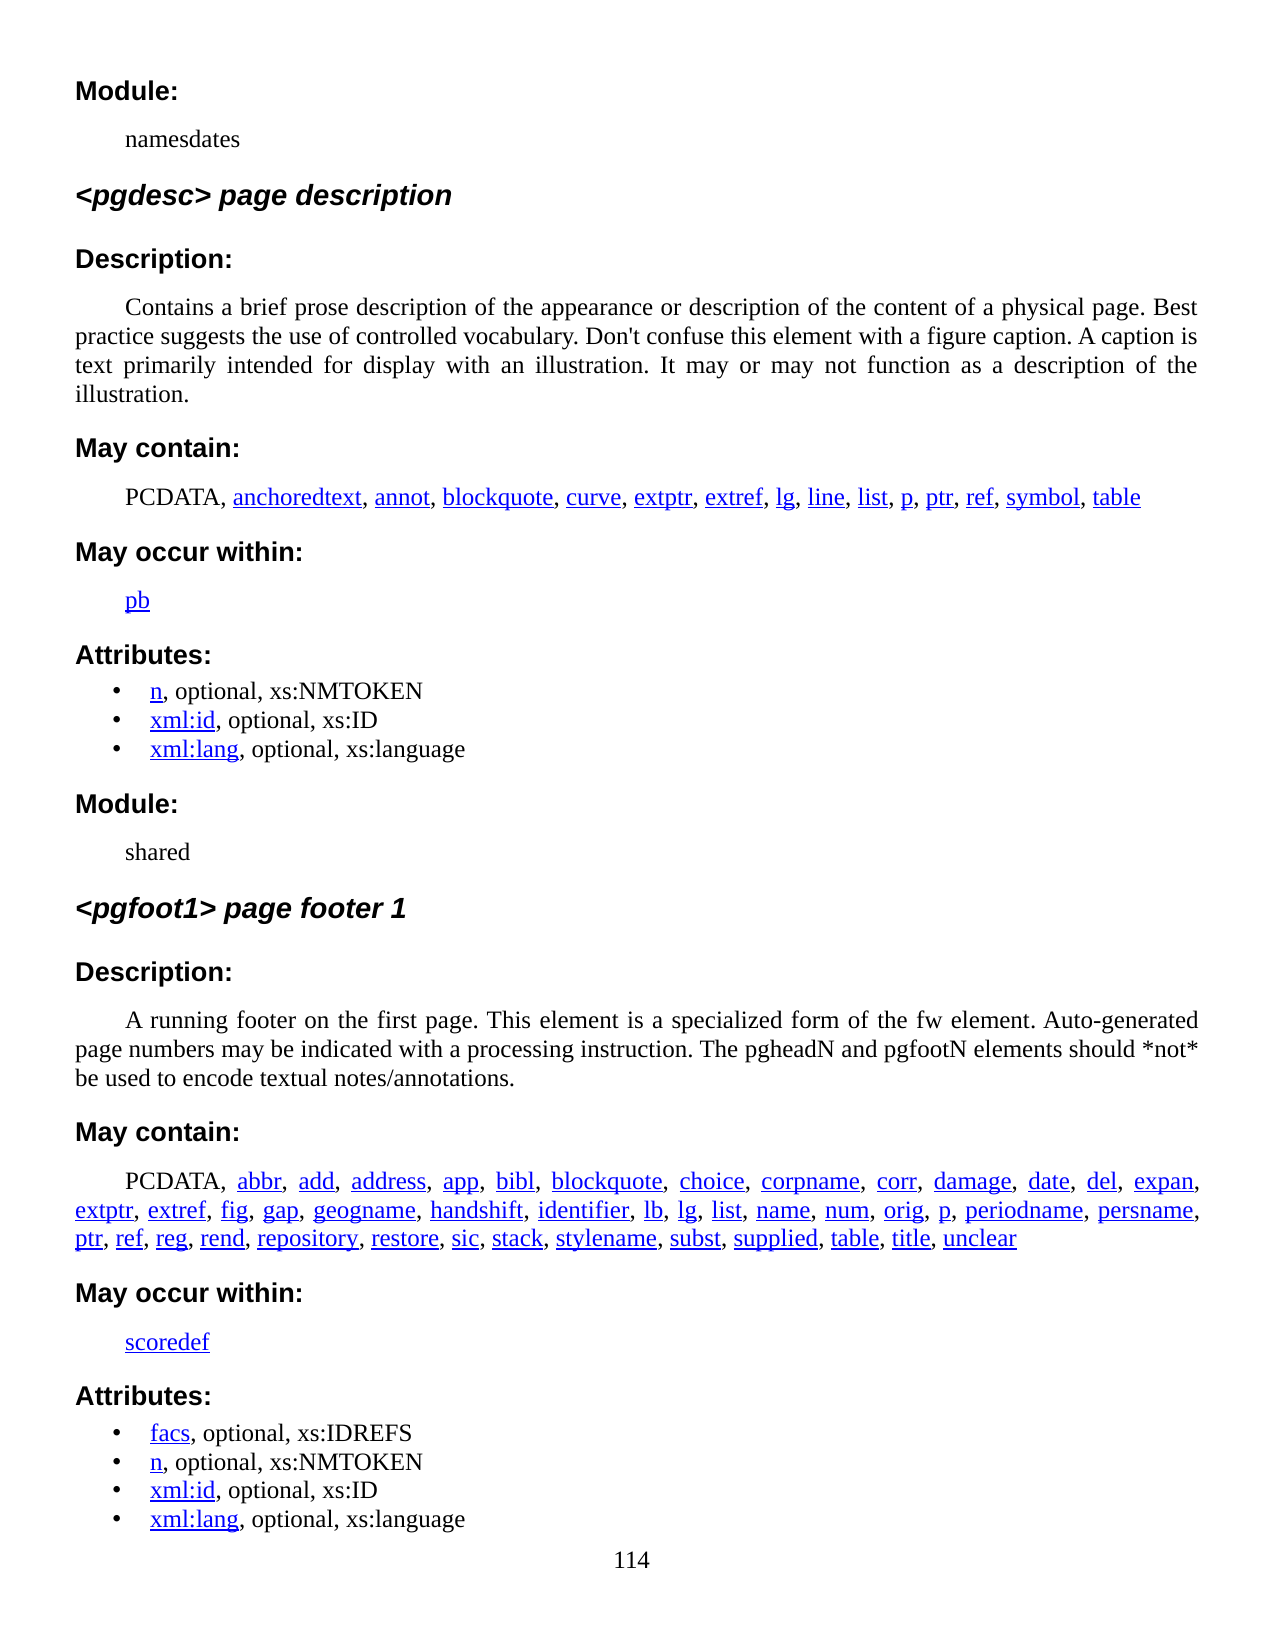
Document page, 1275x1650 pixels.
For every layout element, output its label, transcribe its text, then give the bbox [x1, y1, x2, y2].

text A running footer on the first page. This element is a specialized form of the fw element. Auto-generated page numbers may be indicated with a processing instruction. The pgheadN and pgfootN elements should *not* be used to encode textual notes/annotations. [75, 1005, 1200, 1091]
subtitle Description: [75, 956, 1200, 987]
text PCDATA, anchoredtext, annot, blockquote, curve, extptr, extref, lg, line, list, p, ptr, ref, symbol, table [75, 482, 1200, 511]
subtitle Attributes: [75, 1380, 1200, 1412]
subtitle May contain: [75, 1116, 1200, 1148]
subtitle May occur within: [75, 536, 1200, 567]
list xml:lang, optional, xs:language [112, 734, 1200, 763]
list xml:id, optional, xs:ID [112, 1475, 1200, 1504]
text pb [75, 585, 1200, 614]
text namesdates [75, 124, 1200, 153]
text shared [75, 837, 1200, 866]
text Contains a brief prose description of the appearance or description of the content of a physical page. Best practice suggests the use of controlled vocabulary. Don't confuse this element with a figure caption. A caption is text primarily intended for display with an illustration. It may or may not function as a description of the illustration. [75, 292, 1200, 407]
list facs, optional, xs:IDREFS [112, 1418, 1200, 1447]
subtitle Attributes: [75, 639, 1200, 670]
text scoredef [75, 1327, 1200, 1355]
list n, optional, xs:NMTOKEN [112, 676, 1200, 705]
list xml:lang, optional, xs:language [112, 1504, 1200, 1533]
text PCDATA, abbr, add, address, app, bibl, blockquote, choice, corpname, corr, damage, date, del, expan, extptr, extref, fig, gap, geogname, handshift, identifier, lb, lg, list, name, num, orig, p, periodname, persname, ptr, ref, reg, rend, repository, restore, sic, stack, stylename, subst, supplied, table, title, unclear [75, 1166, 1200, 1252]
subtitle <pgfoot1> page footer 1 [75, 891, 1200, 924]
subtitle <pgdesc> page description [75, 178, 1200, 212]
list xml:id, optional, xs:ID [112, 705, 1200, 734]
subtitle May occur within: [75, 1277, 1200, 1308]
subtitle May contain: [75, 432, 1200, 464]
subtitle Module: [75, 788, 1200, 819]
list n, optional, xs:NMTOKEN [112, 1447, 1200, 1475]
subtitle Description: [75, 243, 1200, 274]
subtitle Module: [75, 75, 1200, 106]
